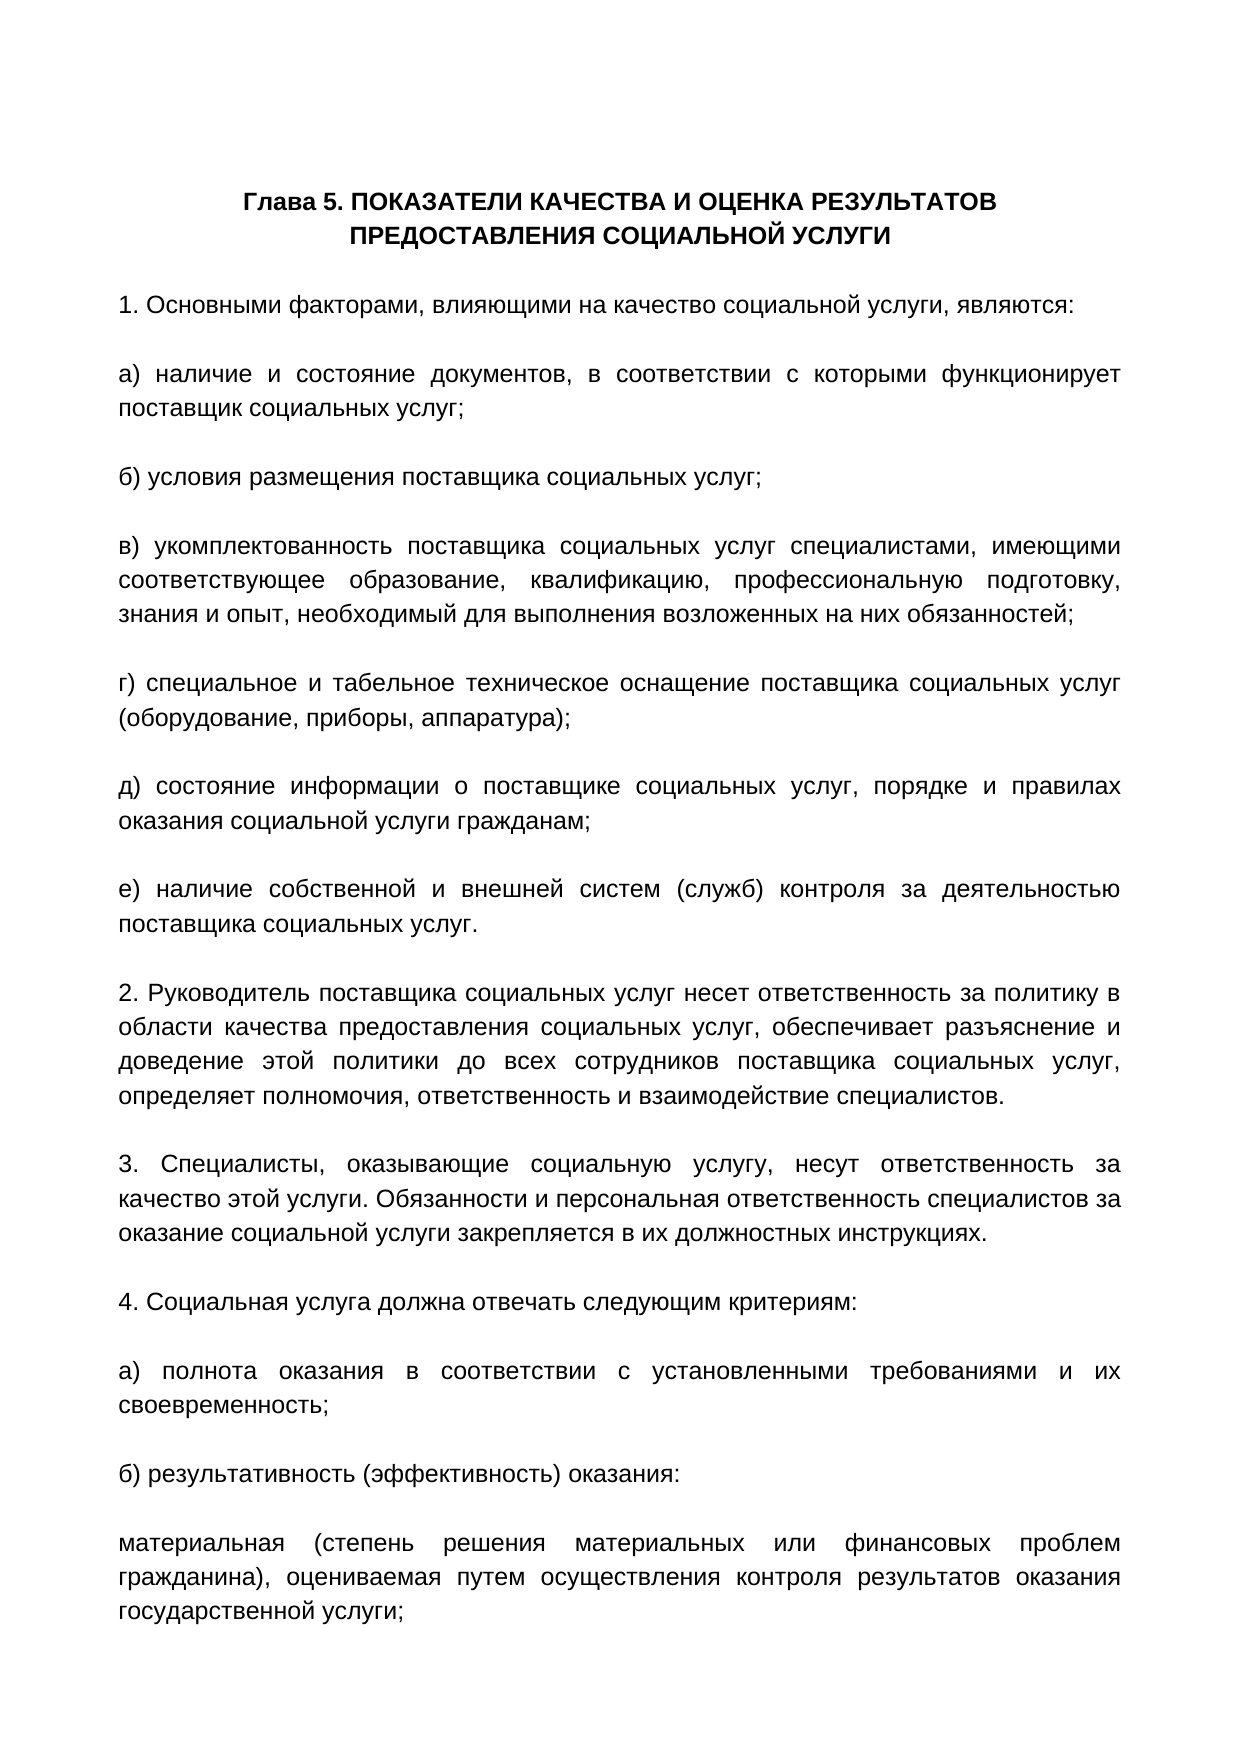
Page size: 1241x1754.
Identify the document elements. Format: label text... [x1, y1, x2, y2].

text 1. Основными факторами, влияющими на качество социальной услуги, являются: [118, 284, 1122, 319]
text а) наличие и состояние документов, в соответствии с которыми функционирует поставщик социальных услуг; [118, 353, 1122, 422]
text е) наличие собственной и внешней систем (служб) контроля за деятельностью поставщика социальных услуг. [118, 869, 1122, 937]
text материальная (степень решения материальных или финансовых проблем гражданина), оцениваемая путем осуществления контроля результатов оказания государственной услуги; [118, 1522, 1122, 1625]
text г) специальное и табельное техническое оснащение поставщика социальных услуг (оборудование, приборы, аппаратура); [118, 662, 1122, 731]
text а) полнота оказания в соответствии с установленными требованиями и их своевременность; [118, 1350, 1122, 1419]
text б) результативность (эффективность) оказания: [118, 1453, 1122, 1487]
text в) укомплектованность поставщика социальных услуг специалистами, имеющими соответствующее образование, квалификацию, профессиональную подготовку, знания и опыт, необходимый для выполнения возложенных на них обязанностей; [118, 525, 1122, 628]
subtitle Глава 5. ПОКАЗАТЕЛИ КАЧЕСТВА И ОЦЕНКА РЕЗУЛЬТАТОВ ПРЕДОСТАВЛЕНИЯ СОЦИАЛЬНОЙ УСЛУГИ [118, 118, 1122, 250]
text д) состояние информации о поставщике социальных услуг, порядке и правилах оказания социальной услуги гражданам; [118, 766, 1122, 834]
text 3. Специалисты, оказывающие социальную услугу, несут ответственность за качество этой услуги. Обязанности и персональная ответственность специалистов за оказание социальной услуги закрепляется в их должностных инструкциях. [118, 1144, 1122, 1247]
text 4. Социальная услуга должна отвечать следующим критериям: [118, 1281, 1122, 1316]
text 2. Руководитель поставщика социальных услуг несет ответственность за политику в области качества предоставления социальных услуг, обеспечивает разъяснение и доведение этой политики до всех сотрудников поставщика социальных услуг, определяет полномочия, ответственность и взаимодействие специалистов. [118, 972, 1122, 1109]
text б) условия размещения поставщика социальных услуг; [118, 456, 1122, 491]
